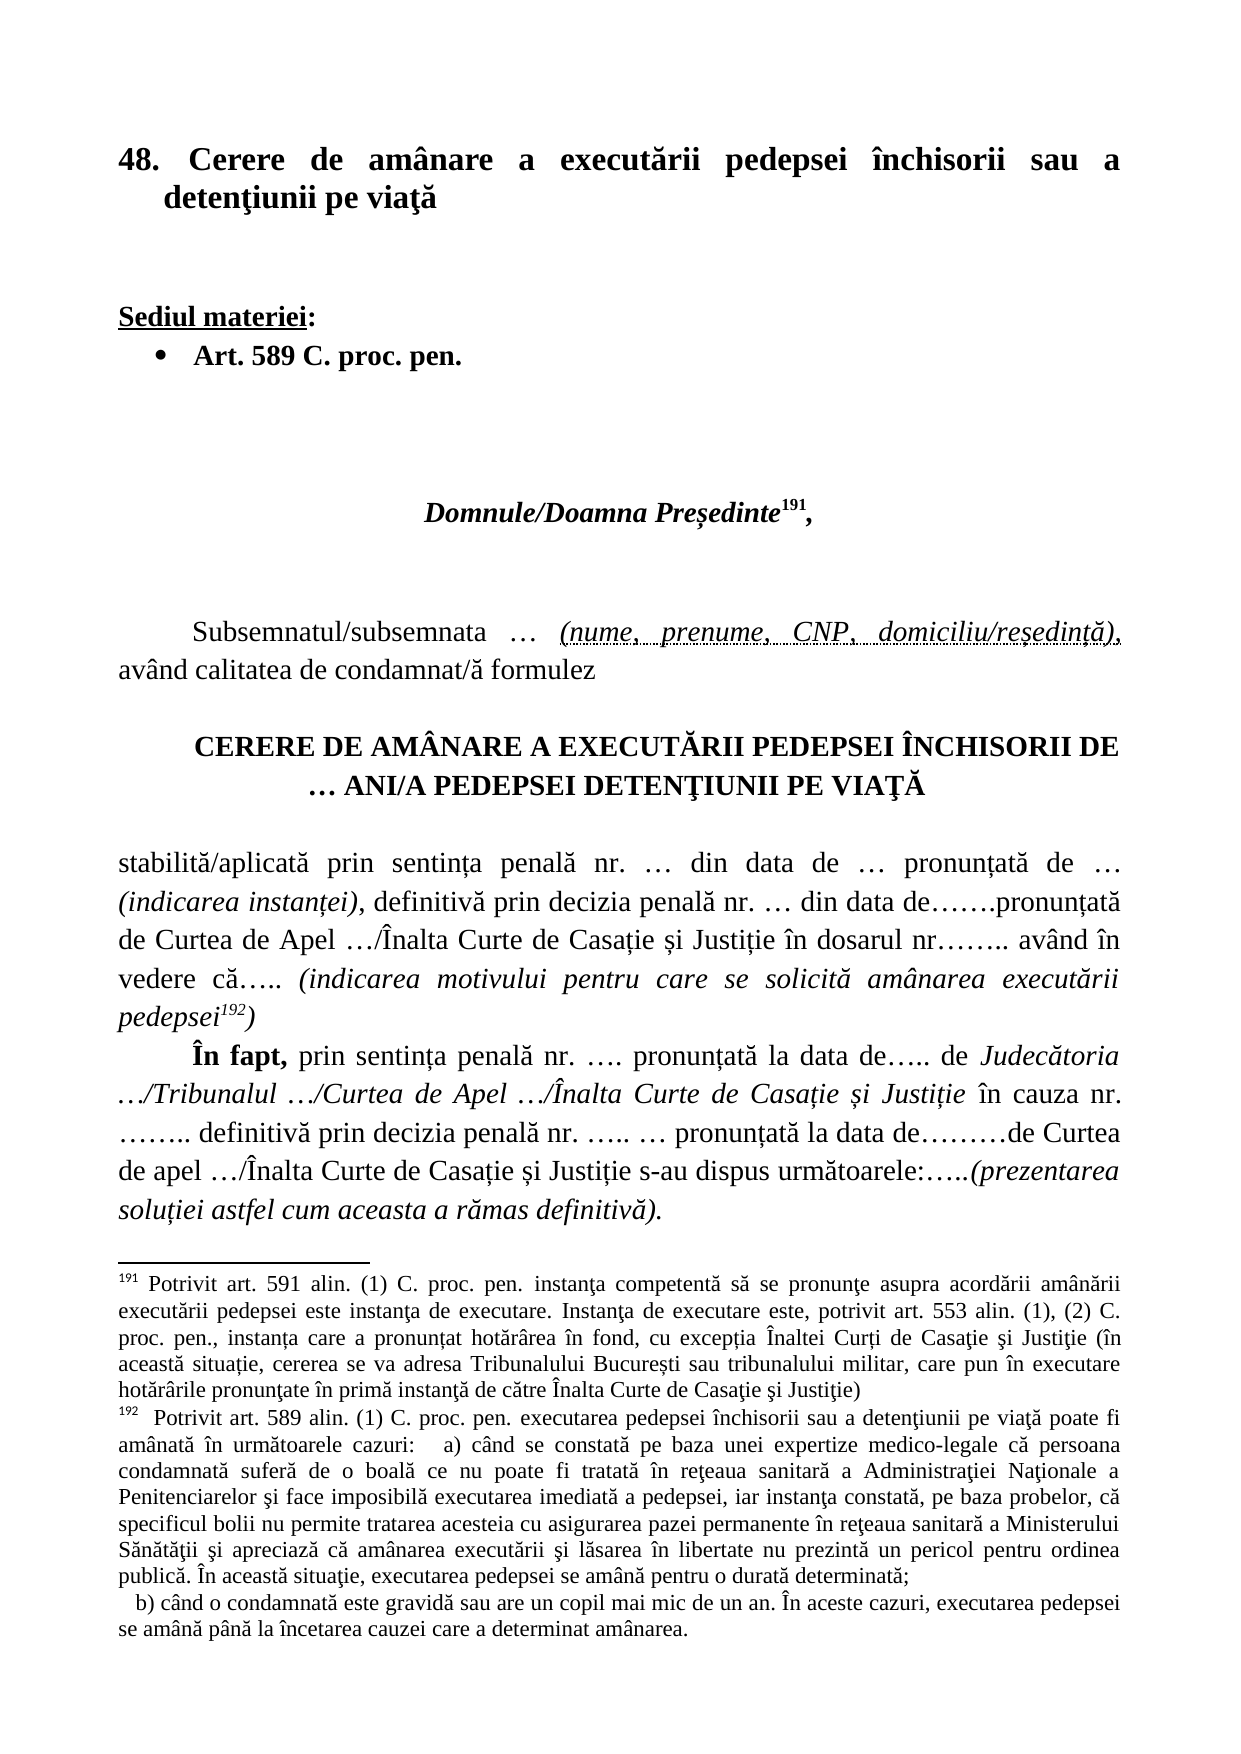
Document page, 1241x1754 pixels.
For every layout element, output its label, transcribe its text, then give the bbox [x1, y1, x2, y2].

text Domnule/Doamna Președinte, [118, 495, 1122, 529]
list Art. 589 C. proc. pen. [156, 338, 1122, 371]
text Subsemnatul/subsemnata … (nume, prenume, CNP, domiciliu/reședință), având calitatea de condamnat/ă formulez [118, 614, 1122, 686]
text Potrivit art. 591 alin. (1) C. proc. pen. instanţa competentă să se pronunţe asupra acordării amânării executării pedepsei este instanţa de executare. Instanţa de executare este, potrivit art. 553 alin. (1), (2) C. proc. pen., instanța care a pronunțat hotărârea în fond, cu excepția Înaltei Curți de Casaţie şi Justiţie (în această situație, cererea se va adresa Tribunalului București sau tribunalului militar, care pun în executare hotărârile pronunţate în primă instanţă de către Înalta Curte de Casaţie şi Justiţie) [118, 1269, 1122, 1403]
text CERERE DE AMÂNARE A EXECUTĂRII PEDEPSEI ÎNCHISORII DE … ANI/A PEDEPSEI DETENŢIUNII PE VIAŢĂ [118, 729, 1122, 802]
text b) când o condamnată este gravidă sau are un copil mai mic de un an. În aceste cazuri, executarea pedepsei se amână până la încetarea cauzei care a determinat amânarea. [118, 1589, 1122, 1641]
subtitle 48. Cerere de amânare a executării pedepsei închisorii sau a detenţiunii pe viaţă [118, 139, 1122, 216]
text Sediul materiei: [118, 299, 1122, 333]
text Potrivit art. 589 alin. (1) C. proc. pen. executarea pedepsei închisorii sau a detenţiunii pe viaţă poate fi amânată în următoarele cazuri: a) când se constată pe baza unei expertize medico-legale că persoana condamnată suferă de o boală ce nu poate fi tratată în reţeaua sanitară a Administraţiei Naţionale a Penitenciarelor şi face imposibilă executarea imediată a pedepsei, iar instanţa constată, pe baza probelor, că specificul bolii nu permite tratarea acesteia cu asigurarea pazei permanente în reţeaua sanitară a Ministerului Sănătăţii şi apreciază că amânarea executării şi lăsarea în libertate nu prezintă un pericol pentru ordinea publică. În această situaţie, executarea pedepsei se amână pentru o durată determinată; [118, 1403, 1122, 1589]
text În fapt, prin sentința penală nr. …. pronunțată la data de….. de Judecătoria …/Tribunalul …/Curtea de Apel …/Înalta Curte de Casație și Justiție în cauza nr. …….. definitivă prin decizia penală nr. ….. … pronunțată la data de………de Curtea de apel …/Înalta Curte de Casație și Justiție s-au dispus următoarele:…..(prezentarea soluției astfel cum aceasta a rămas definitivă). [118, 1038, 1122, 1226]
text stabilită/aplicată prin sentința penală nr. … din data de … pronunțată de … (indicarea instanței), definitivă prin decizia penală nr. … din data de…….pronunțată de Curtea de Apel …/Înalta Curte de Casație și Justiție în dosarul nr…….. având în vedere că….. (indicarea motivului pentru care se solicită amânarea executării pedepsei) [118, 845, 1122, 1033]
